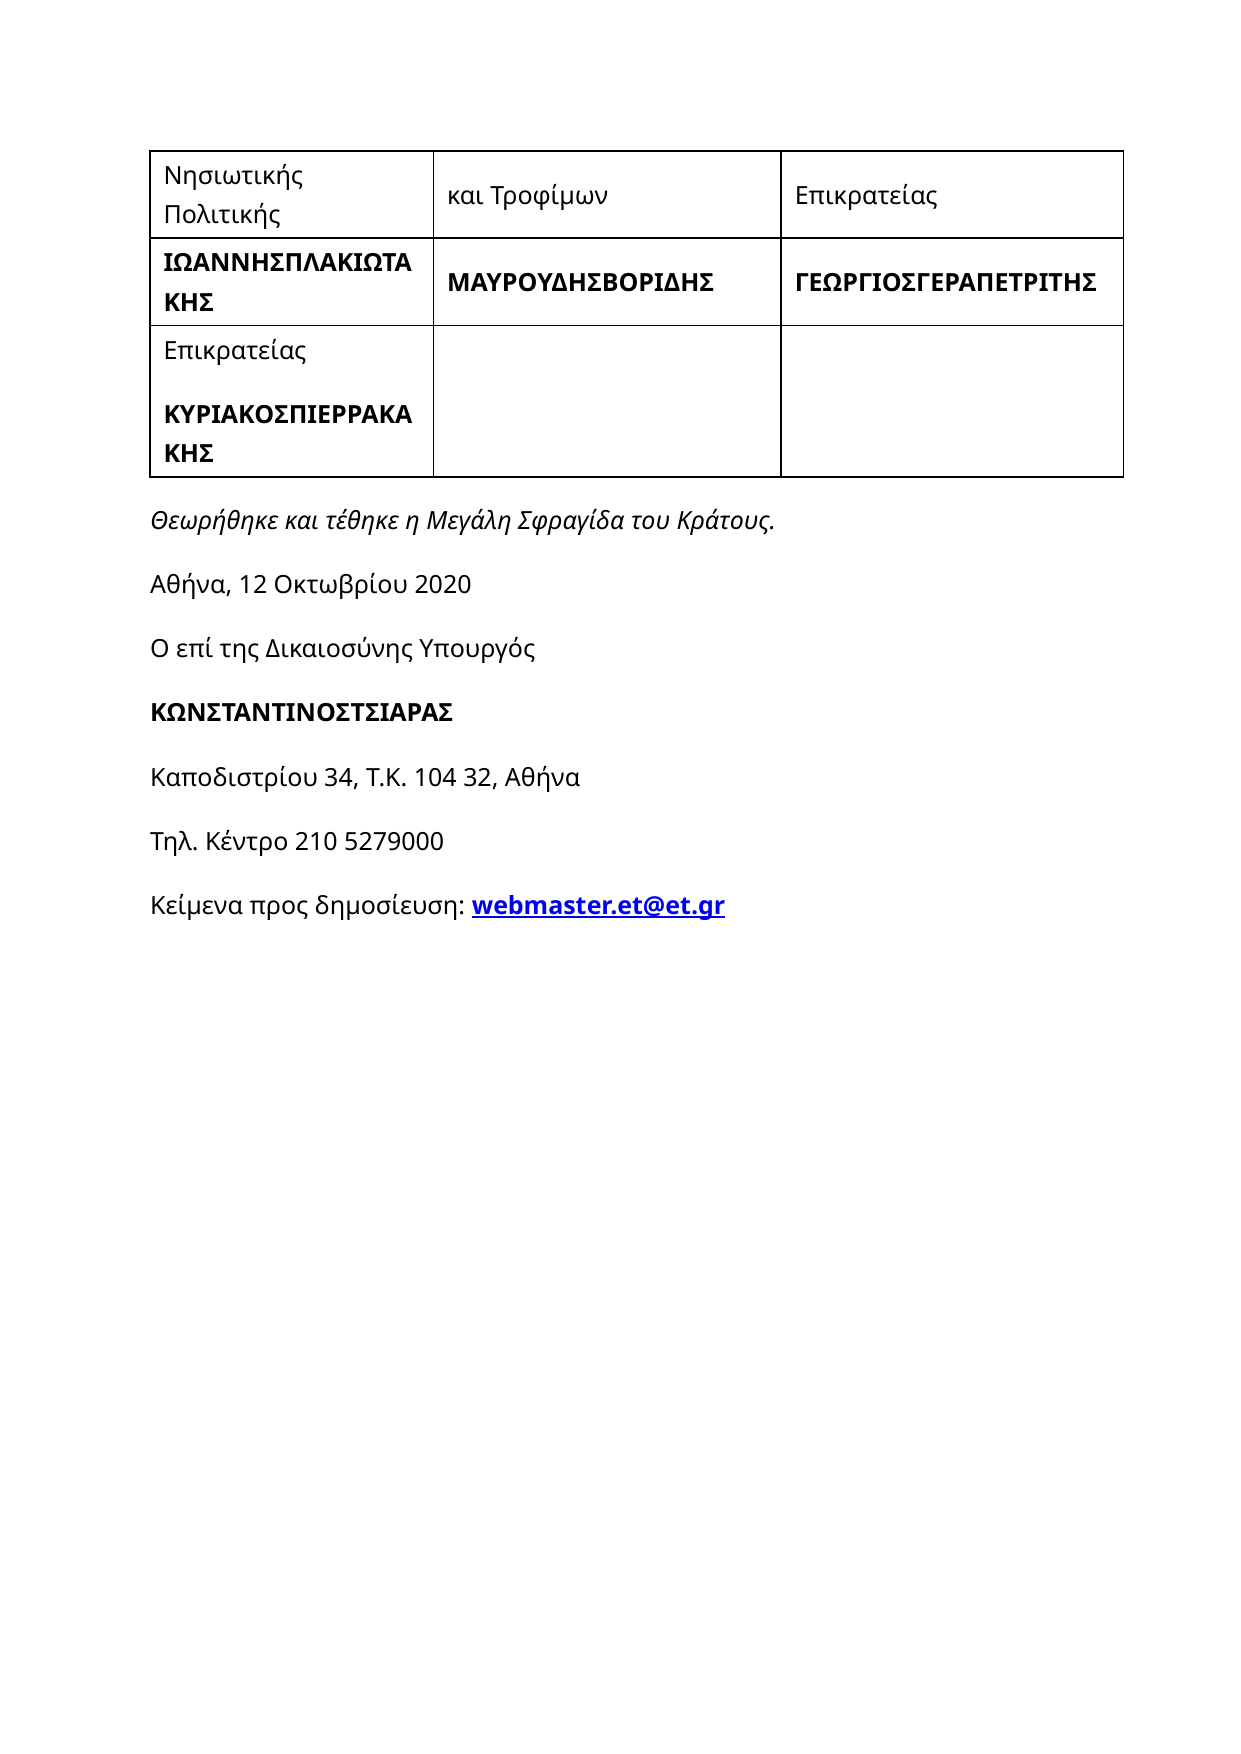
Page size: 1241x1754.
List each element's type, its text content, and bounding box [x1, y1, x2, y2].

text Κείμενα προς δημοσίευση: webmaster.et@et.gr [150, 888, 1090, 922]
table_cell Νησιωτικής Πολιτικής [151, 152, 433, 237]
table_cell [434, 326, 780, 476]
text Ο επί της Δικαιοσύνης Υπουργός [150, 631, 1090, 665]
text Τηλ. Κέντρο 210 5279000 [150, 823, 1090, 857]
table_cell και Τροφίμων [434, 152, 780, 237]
table_cell Επικρατείας [782, 152, 1123, 237]
table_cell ΙΩΑΝΝΗΣΠΛΑΚΙΩΤΑΚΗΣ [151, 239, 433, 324]
text ΚΩΝΣΤΑΝΤΙΝΟΣΤΣΙΑΡΑΣ [150, 695, 1090, 729]
table_cell Επικρατείας ΚΥΡΙΑΚΟΣΠΙΕΡΡΑΚΑΚΗΣ [151, 326, 433, 476]
table_cell ΓΕΩΡΓΙΟΣΓΕΡΑΠΕΤΡΙΤΗΣ [782, 239, 1123, 324]
table_cell [782, 326, 1123, 476]
text Καποδιστρίου 34, Τ.Κ. 104 32, Αθήνα [150, 759, 1090, 793]
text Αθήνα, 12 Οκτωβρίου 2020 [150, 567, 1090, 601]
table_cell ΜΑΥΡΟΥΔΗΣΒΟΡΙΔΗΣ [434, 239, 780, 324]
text Θεωρήθηκε και τέθηκε η Μεγάλη Σφραγίδα του Κράτους. [150, 503, 1090, 537]
